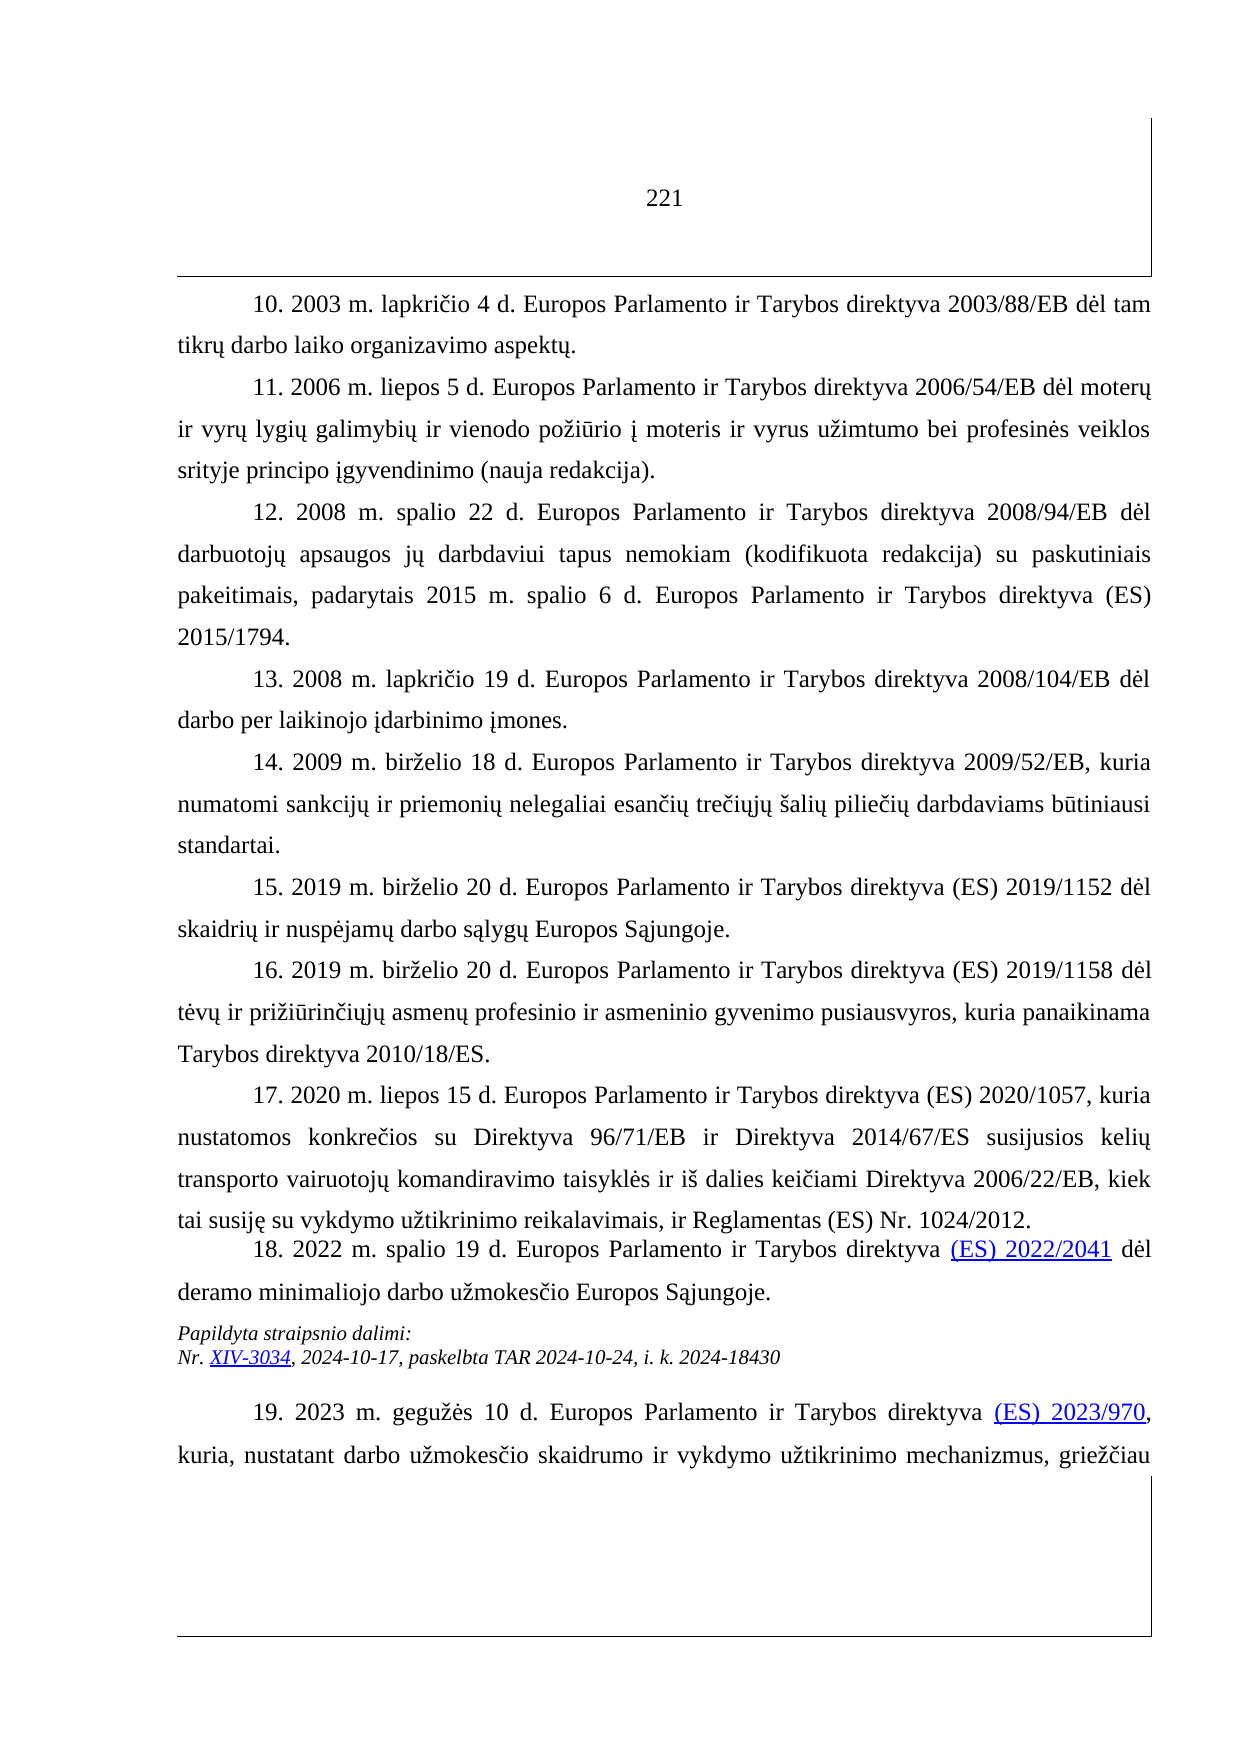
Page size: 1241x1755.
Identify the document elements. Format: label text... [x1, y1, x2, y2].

text 14. 2009 m. birželio 18 d. Europos Parlamento ir Tarybos direktyva 2009/52/EB, kuria numatomi sankcijų ir priemonių nelegaliai esančių trečiųjų šalių piliečių darbdaviams būtiniausi standartai. [177, 734, 1152, 859]
text 15. 2019 m. birželio 20 d. Europos Parlamento ir Tarybos direktyva (ES) 2019/1152 dėl skaidrių ir nuspėjamų darbo sąlygų Europos Sąjungoje. [177, 859, 1152, 943]
text 10. 2003 m. lapkričio 4 d. Europos Parlamento ir Tarybos direktyva 2003/88/EB dėl tam tikrų darbo laiko organizavimo aspektų. [177, 276, 1152, 359]
text 18. 2022 m. spalio 19 d. Europos Parlamento ir Tarybos direktyva (ES) 2022/2041 dėl deramo minimaliojo darbo užmokesčio Europos Sąjungoje. [177, 1234, 1152, 1306]
text 16. 2019 m. birželio 20 d. Europos Parlamento ir Tarybos direktyva (ES) 2019/1158 dėl tėvų ir prižiūrinčiųjų asmenų profesinio ir asmeninio gyvenimo pusiausvyros, kuria panaikinama Tarybos direktyva 2010/18/ES. [177, 943, 1152, 1068]
text Papildyta straipsnio dalimi: [177, 1321, 1152, 1345]
text 11. 2006 m. liepos 5 d. Europos Parlamento ir Tarybos direktyva 2006/54/EB dėl moterų ir vyrų lygių galimybių ir vienodo požiūrio į moteris ir vyrus užimtumo bei profesinės veiklos srityje principo įgyvendinimo (nauja redakcija). [177, 359, 1152, 484]
text 17. 2020 m. liepos 15 d. Europos Parlamento ir Tarybos direktyva (ES) 2020/1057, kuria nustatomos konkrečios su Direktyva 96/71/EB ir Direktyva 2014/67/ES susijusios kelių transporto vairuotojų komandiravimo taisyklės ir iš dalies keičiami Direktyva 2006/22/EB, kiek tai susiję su vykdymo užtikrinimo reikalavimais, ir Reglamentas (ES) Nr. 1024/2012. [177, 1068, 1152, 1234]
text 13. 2008 m. lapkričio 19 d. Europos Parlamento ir Tarybos direktyva 2008/104/EB dėl darbo per laikinojo įdarbinimo įmones. [177, 651, 1152, 734]
text 19. 2023 m. gegužės 10 d. Europos Parlamento ir Tarybos direktyva (ES) 2023/970, kuria, nustatant darbo užmokesčio skaidrumo ir vykdymo užtikrinimo mechanizmus, griežčiau [177, 1397, 1152, 1469]
text Nr. XIV-3034, 2024-10-17, paskelbta TAR 2024-10-24, i. k. 2024-18430 [177, 1345, 1152, 1369]
text 12. 2008 m. spalio 22 d. Europos Parlamento ir Tarybos direktyva 2008/94/EB dėl darbuotojų apsaugos jų darbdaviui tapus nemokiam (kodifikuota redakcija) su paskutiniais pakeitimais, padarytais 2015 m. spalio 6 d. Europos Parlamento ir Tarybos direktyva (ES) 2015/1794. [177, 484, 1152, 651]
